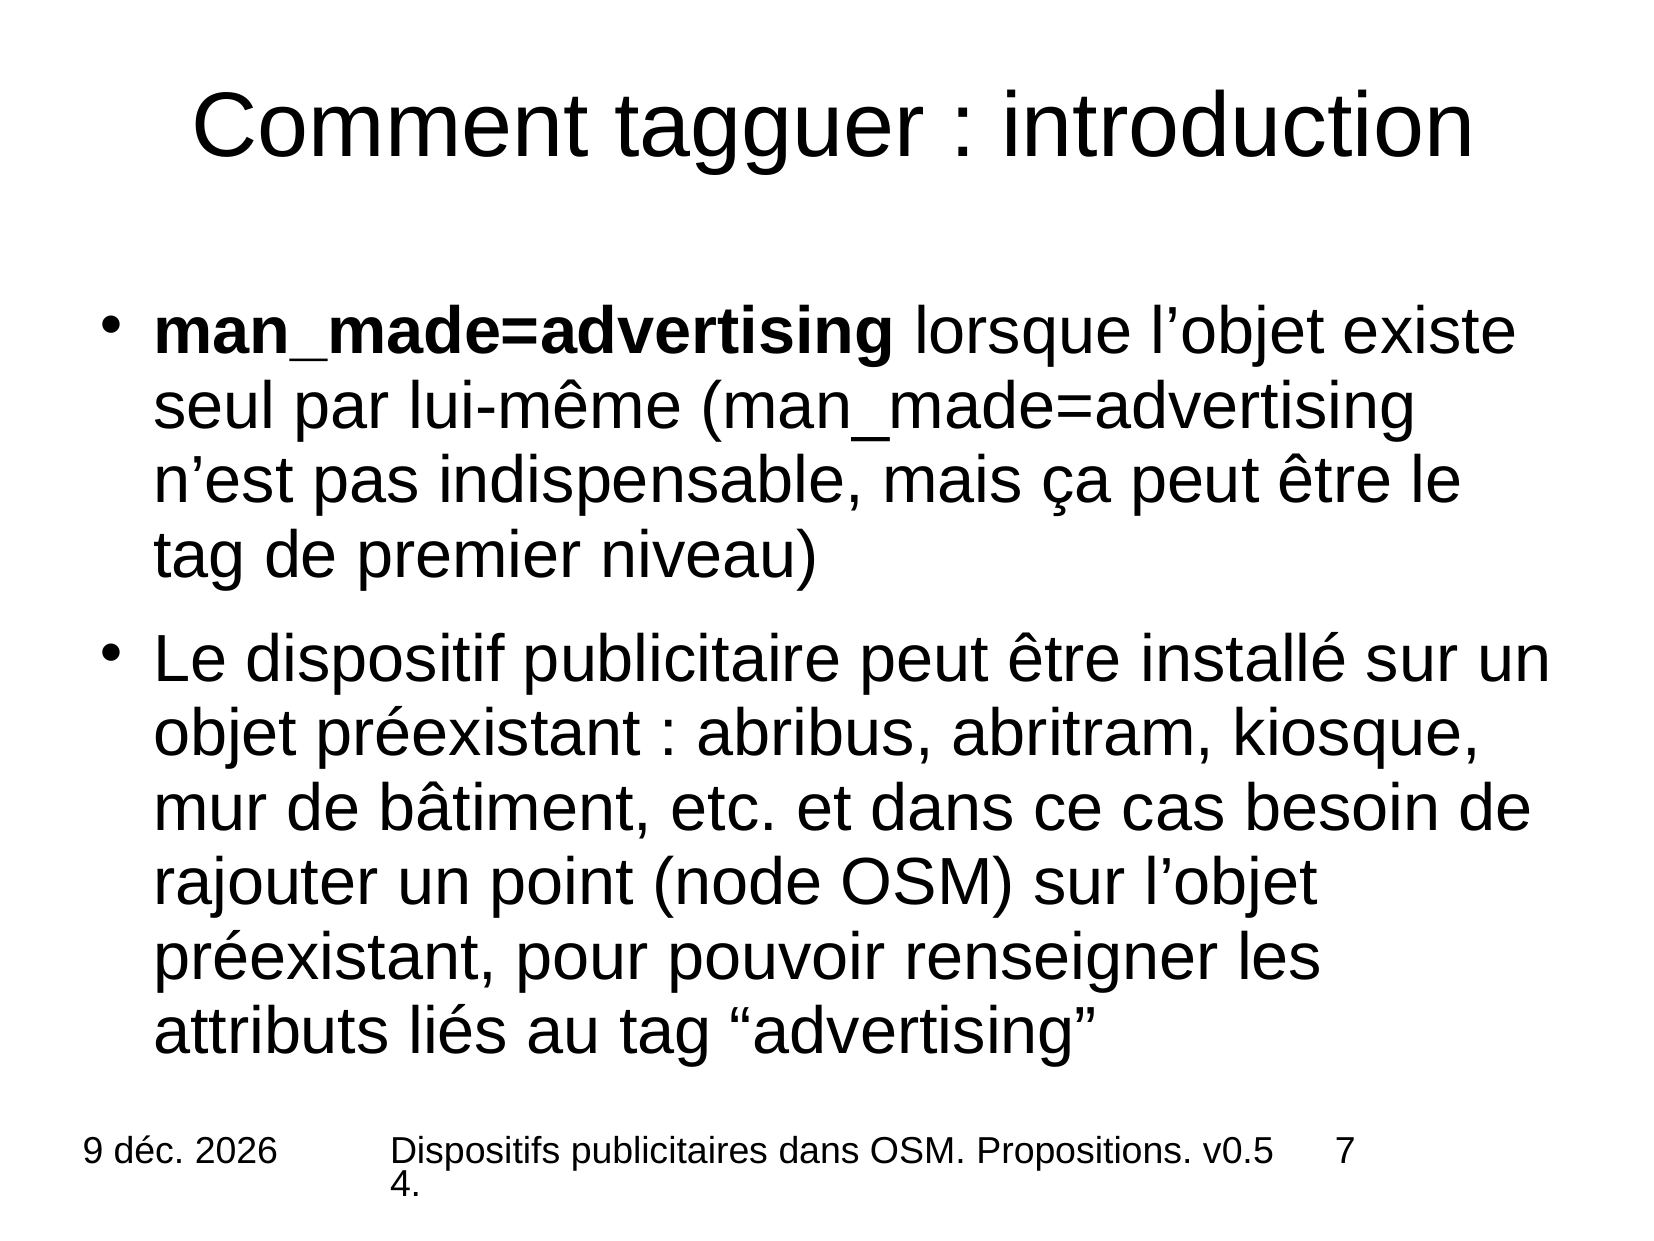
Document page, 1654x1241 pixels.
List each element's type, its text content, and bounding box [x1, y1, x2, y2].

title Comment tagguer : introduction [90, 19, 1579, 225]
list man_made=advertising lorsque l’objet existe seul par lui-même (man_made=advertising n’est pas indispensable, mais ça peut être le tag de premier niveau) Le dispositif publicitaire peut être installé sur un objet préexistant : abribus, abritram, kiosque, mur de bâtiment, etc. et dans ce cas besoin de rajouter un point (node OSM) sur l’objet préexistant, pour pouvoir renseigner les attributs liés au tag “advertising” [82, 179, 1571, 1110]
